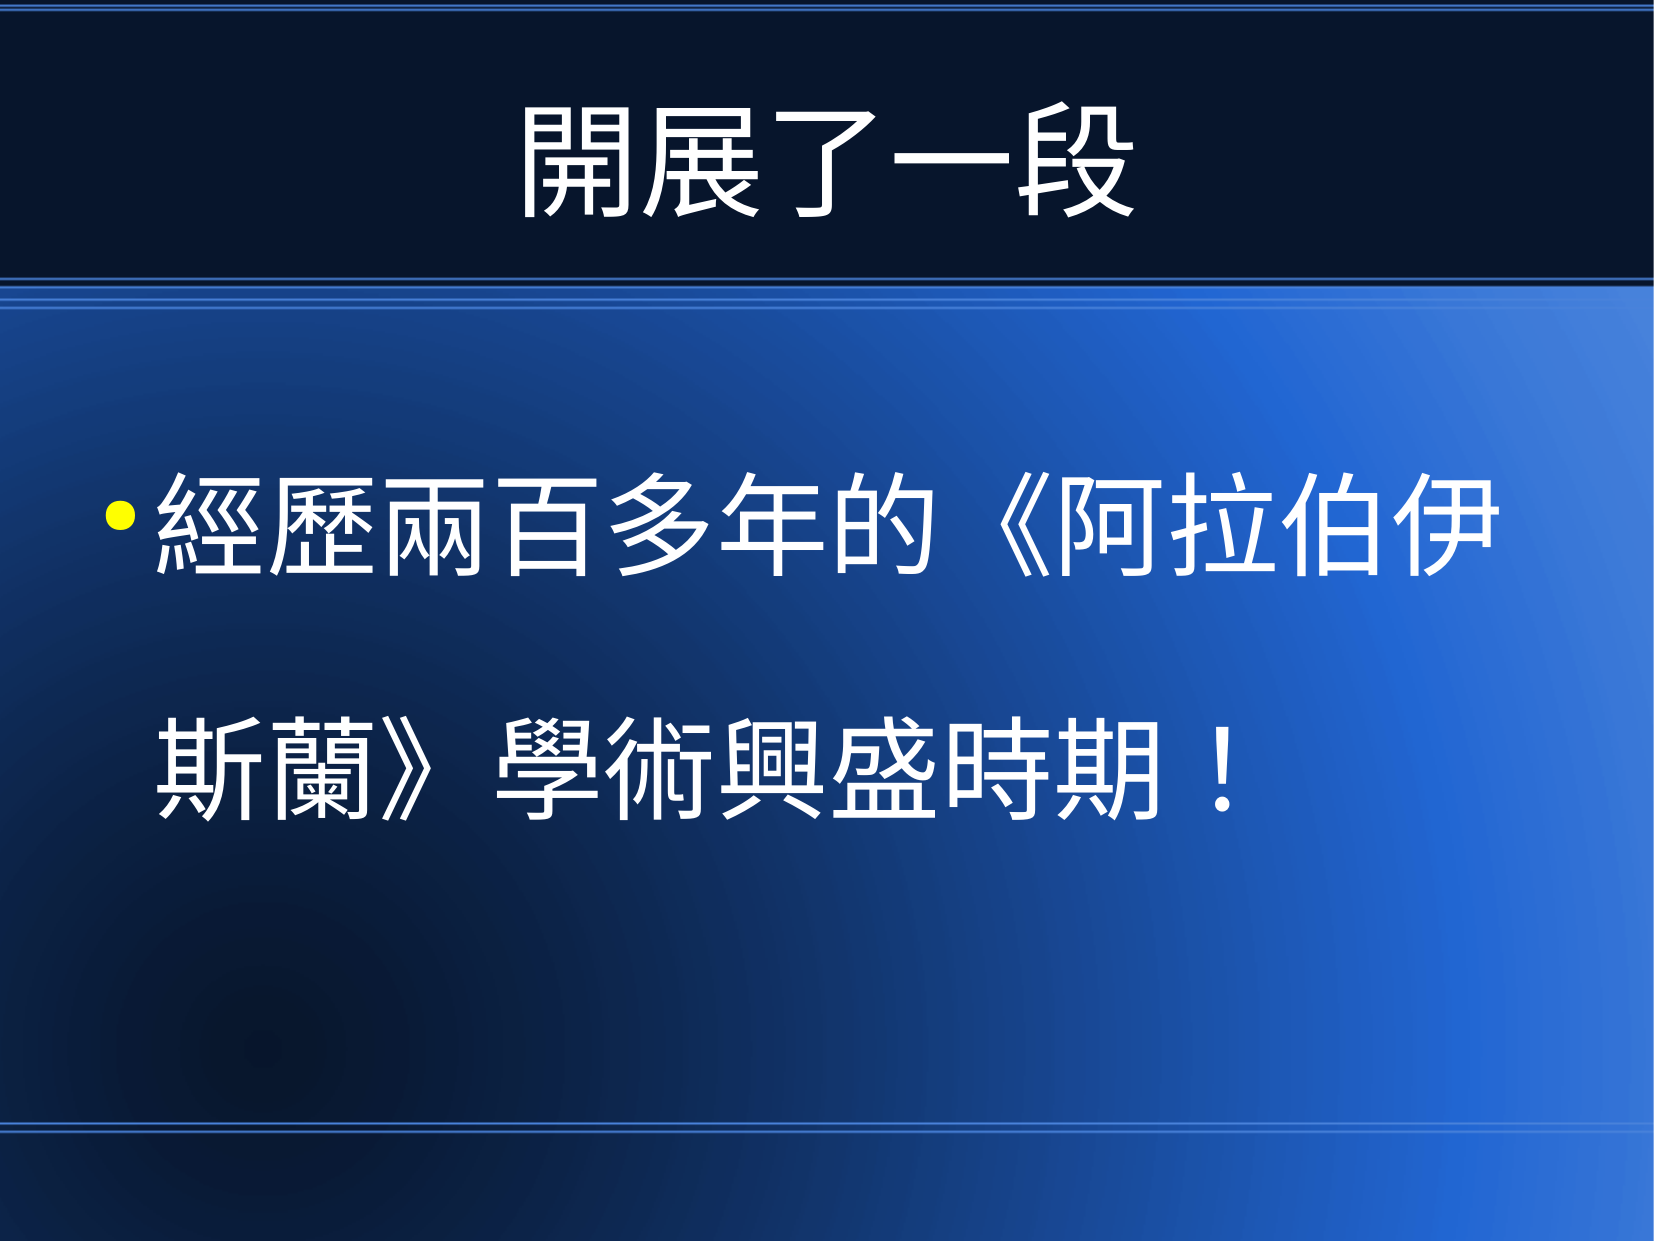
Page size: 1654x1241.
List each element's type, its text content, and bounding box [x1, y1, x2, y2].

title 開展了一段 [82, 49, 1571, 257]
picture [0, 0, 1654, 1241]
list 經歷兩百多年的《阿拉伯伊斯蘭》學術興盛時期！ [82, 355, 1571, 1241]
